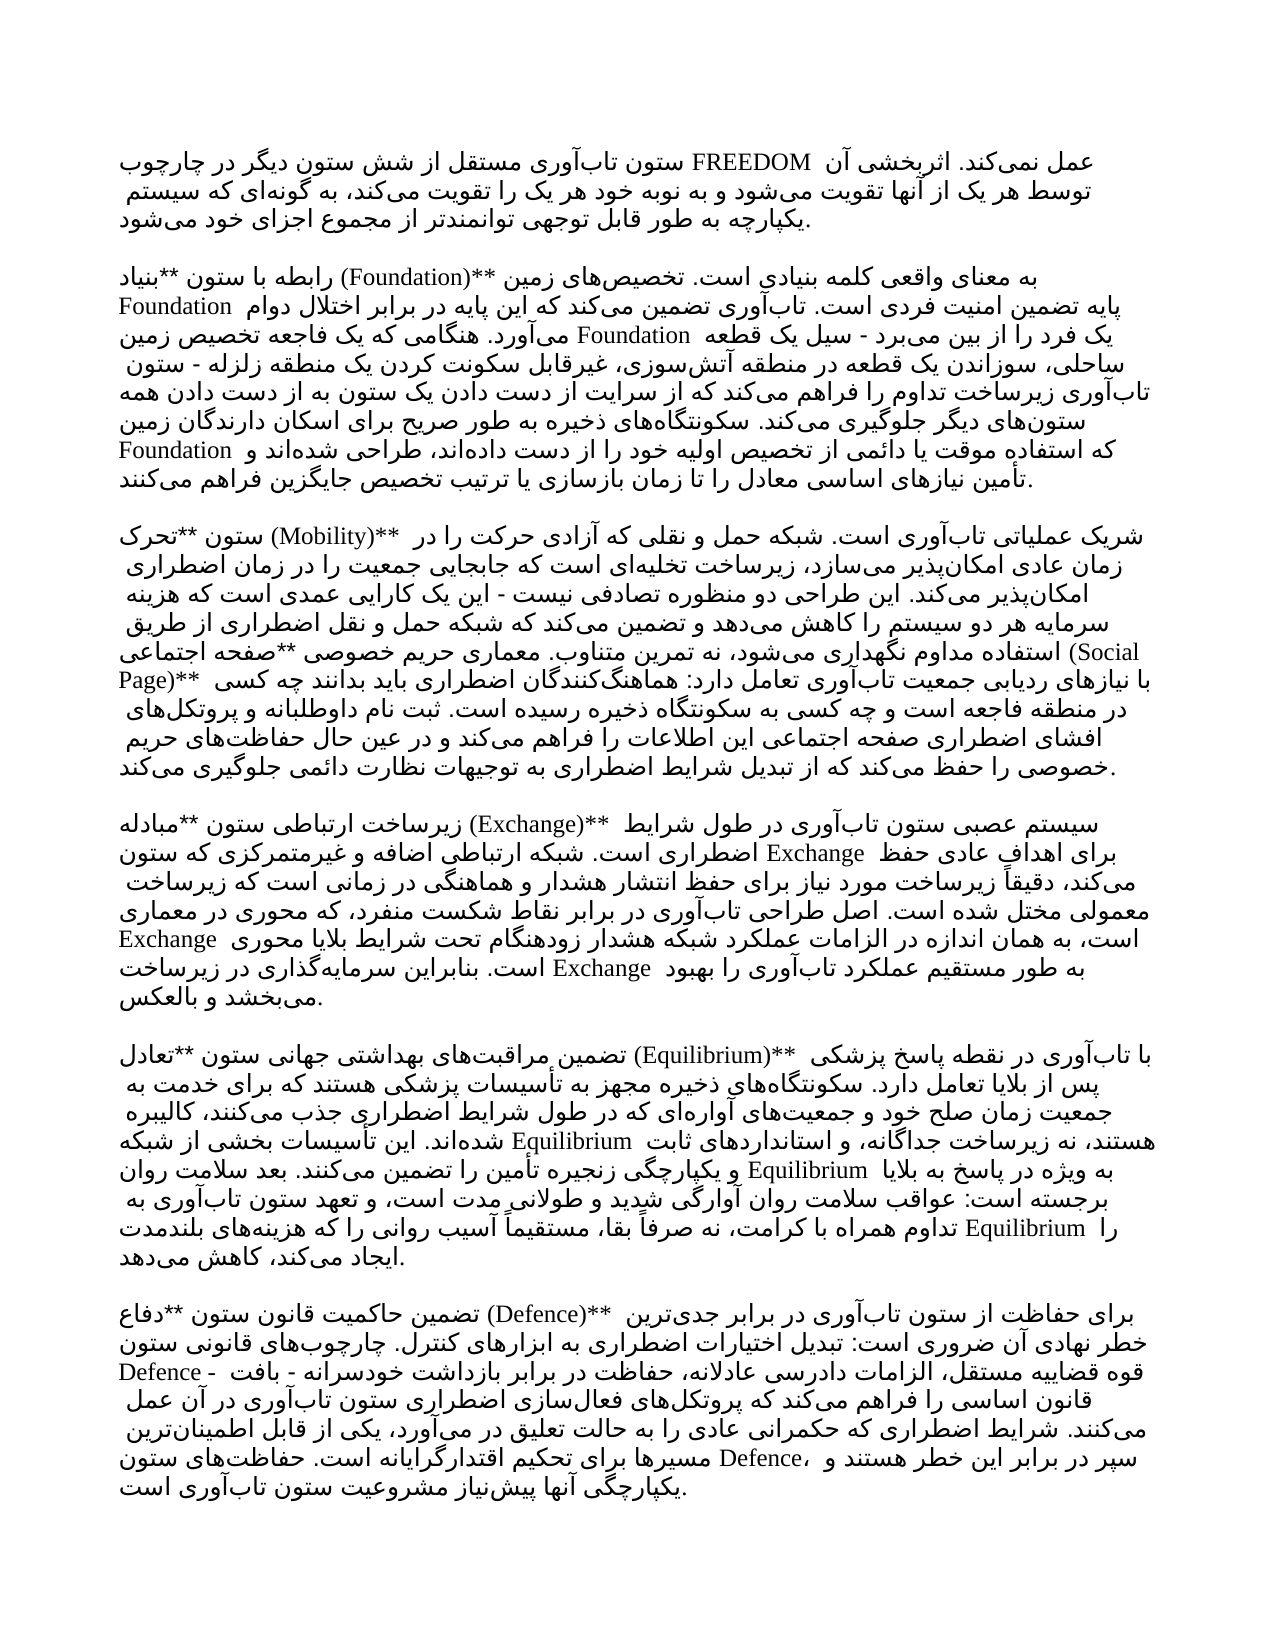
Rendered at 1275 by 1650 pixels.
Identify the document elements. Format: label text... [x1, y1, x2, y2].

text تضمین حاکمیت قانون ستون **دفاع (Defence)** برای حفاظت از ستون تاب‌آوری در برابر جدی‌ترین خطر نهادی آن ضروری است: تبدیل اختیارات اضطراری به ابزارهای کنترل. چارچوب‌های قانونی ستون Defence - قوه قضاییه مستقل، الزامات دادرسی عادلانه، حفاظت در برابر بازداشت خودسرانه - بافت قانون اساسی را فراهم می‌کند که پروتکل‌های فعال‌سازی اضطراری ستون تاب‌آوری در آن عمل می‌کنند. شرایط اضطراری که حکمرانی عادی را به حالت تعلیق در می‌آورد، یکی از قابل اطمینان‌ترین مسیرها برای تحکیم اقتدارگرایانه است. حفاظت‌های ستون Defence، سپر در برابر این خطر هستند و یکپارچگی آنها پیش‌نیاز مشروعیت ستون تاب‌آوری است. [118, 1299, 1157, 1501]
text رابطه با ستون **بنیاد (Foundation)** به معنای واقعی کلمه بنیادی است. تخصیص‌های زمین Foundation پایه تضمین امنیت فردی است. تاب‌آوری تضمین می‌کند که این پایه در برابر اختلال دوام می‌آورد. هنگامی که یک فاجعه تخصیص زمین Foundation یک فرد را از بین می‌برد - سیل یک قطعه ساحلی، سوزاندن یک قطعه در منطقه آتش‌سوزی، غیرقابل سکونت کردن یک منطقه زلزله - ستون تاب‌آوری زیرساخت تداوم را فراهم می‌کند که از سرایت از دست دادن یک ستون به از دست دادن همه ستون‌های دیگر جلوگیری می‌کند. سکونتگاه‌های ذخیره به طور صریح برای اسکان دارندگان زمین Foundation که استفاده موقت یا دائمی از تخصیص اولیه خود را از دست داده‌اند، طراحی شده‌اند و تأمین نیازهای اساسی معادل را تا زمان بازسازی یا ترتیب تخصیص جایگزین فراهم می‌کنند. [118, 262, 1157, 493]
text زیرساخت ارتباطی ستون **مبادله (Exchange)** سیستم عصبی ستون تاب‌آوری در طول شرایط اضطراری است. شبکه ارتباطی اضافه و غیرمتمرکزی که ستون Exchange برای اهداف عادی حفظ می‌کند، دقیقاً زیرساخت مورد نیاز برای حفظ انتشار هشدار و هماهنگی در زمانی است که زیرساخت معمولی مختل شده است. اصل طراحی تاب‌آوری در برابر نقاط شکست منفرد، که محوری در معماری Exchange است، به همان اندازه در الزامات عملکرد شبکه هشدار زودهنگام تحت شرایط بلایا محوری است. بنابراین سرمایه‌گذاری در زیرساخت Exchange به طور مستقیم عملکرد تاب‌آوری را بهبود می‌بخشد و بالعکس. [118, 809, 1157, 1011]
text تضمین مراقبت‌های بهداشتی جهانی ستون **تعادل (Equilibrium)** با تاب‌آوری در نقطه پاسخ پزشکی پس از بلایا تعامل دارد. سکونتگاه‌های ذخیره مجهز به تأسیسات پزشکی هستند که برای خدمت به جمعیت زمان صلح خود و جمعیت‌های آواره‌ای که در طول شرایط اضطراری جذب می‌کنند، کالیبره شده‌اند. این تأسیسات بخشی از شبکه Equilibrium هستند، نه زیرساخت جداگانه، و استانداردهای ثابت و یکپارچگی زنجیره تأمین را تضمین می‌کنند. بعد سلامت روان Equilibrium به ویژه در پاسخ به بلایا برجسته است: عواقب سلامت روان آوارگی شدید و طولانی مدت است، و تعهد ستون تاب‌آوری به تداوم همراه با کرامت، نه صرفاً بقا، مستقیماً آسیب روانی را که هزینه‌های بلندمدت Equilibrium را ایجاد می‌کند، کاهش می‌دهد. [118, 1040, 1157, 1270]
text ستون تاب‌آوری مستقل از شش ستون دیگر در چارچوب FREEDOM عمل نمی‌کند. اثربخشی آن توسط هر یک از آنها تقویت می‌شود و به نوبه خود هر یک را تقویت می‌کند، به گونه‌ای که سیستم یکپارچه به طور قابل توجهی توانمندتر از مجموع اجزای خود می‌شود. [118, 147, 1157, 233]
text ستون **تحرک (Mobility)** شریک عملیاتی تاب‌آوری است. شبکه حمل و نقلی که آزادی حرکت را در زمان عادی امکان‌پذیر می‌سازد، زیرساخت تخلیه‌ای است که جابجایی جمعیت را در زمان اضطراری امکان‌پذیر می‌کند. این طراحی دو منظوره تصادفی نیست - این یک کارایی عمدی است که هزینه سرمایه هر دو سیستم را کاهش می‌دهد و تضمین می‌کند که شبکه حمل و نقل اضطراری از طریق استفاده مداوم نگهداری می‌شود، نه تمرین متناوب. معماری حریم خصوصی **صفحه اجتماعی (Social Page)** با نیازهای ردیابی جمعیت تاب‌آوری تعامل دارد: هماهنگ‌کنندگان اضطراری باید بدانند چه کسی در منطقه فاجعه است و چه کسی به سکونتگاه ذخیره رسیده است. ثبت نام داوطلبانه و پروتکل‌های افشای اضطراری صفحه اجتماعی این اطلاعات را فراهم می‌کند و در عین حال حفاظت‌های حریم خصوصی را حفظ می‌کند که از تبدیل شرایط اضطراری به توجیهات نظارت دائمی جلوگیری می‌کند. [118, 521, 1157, 781]
